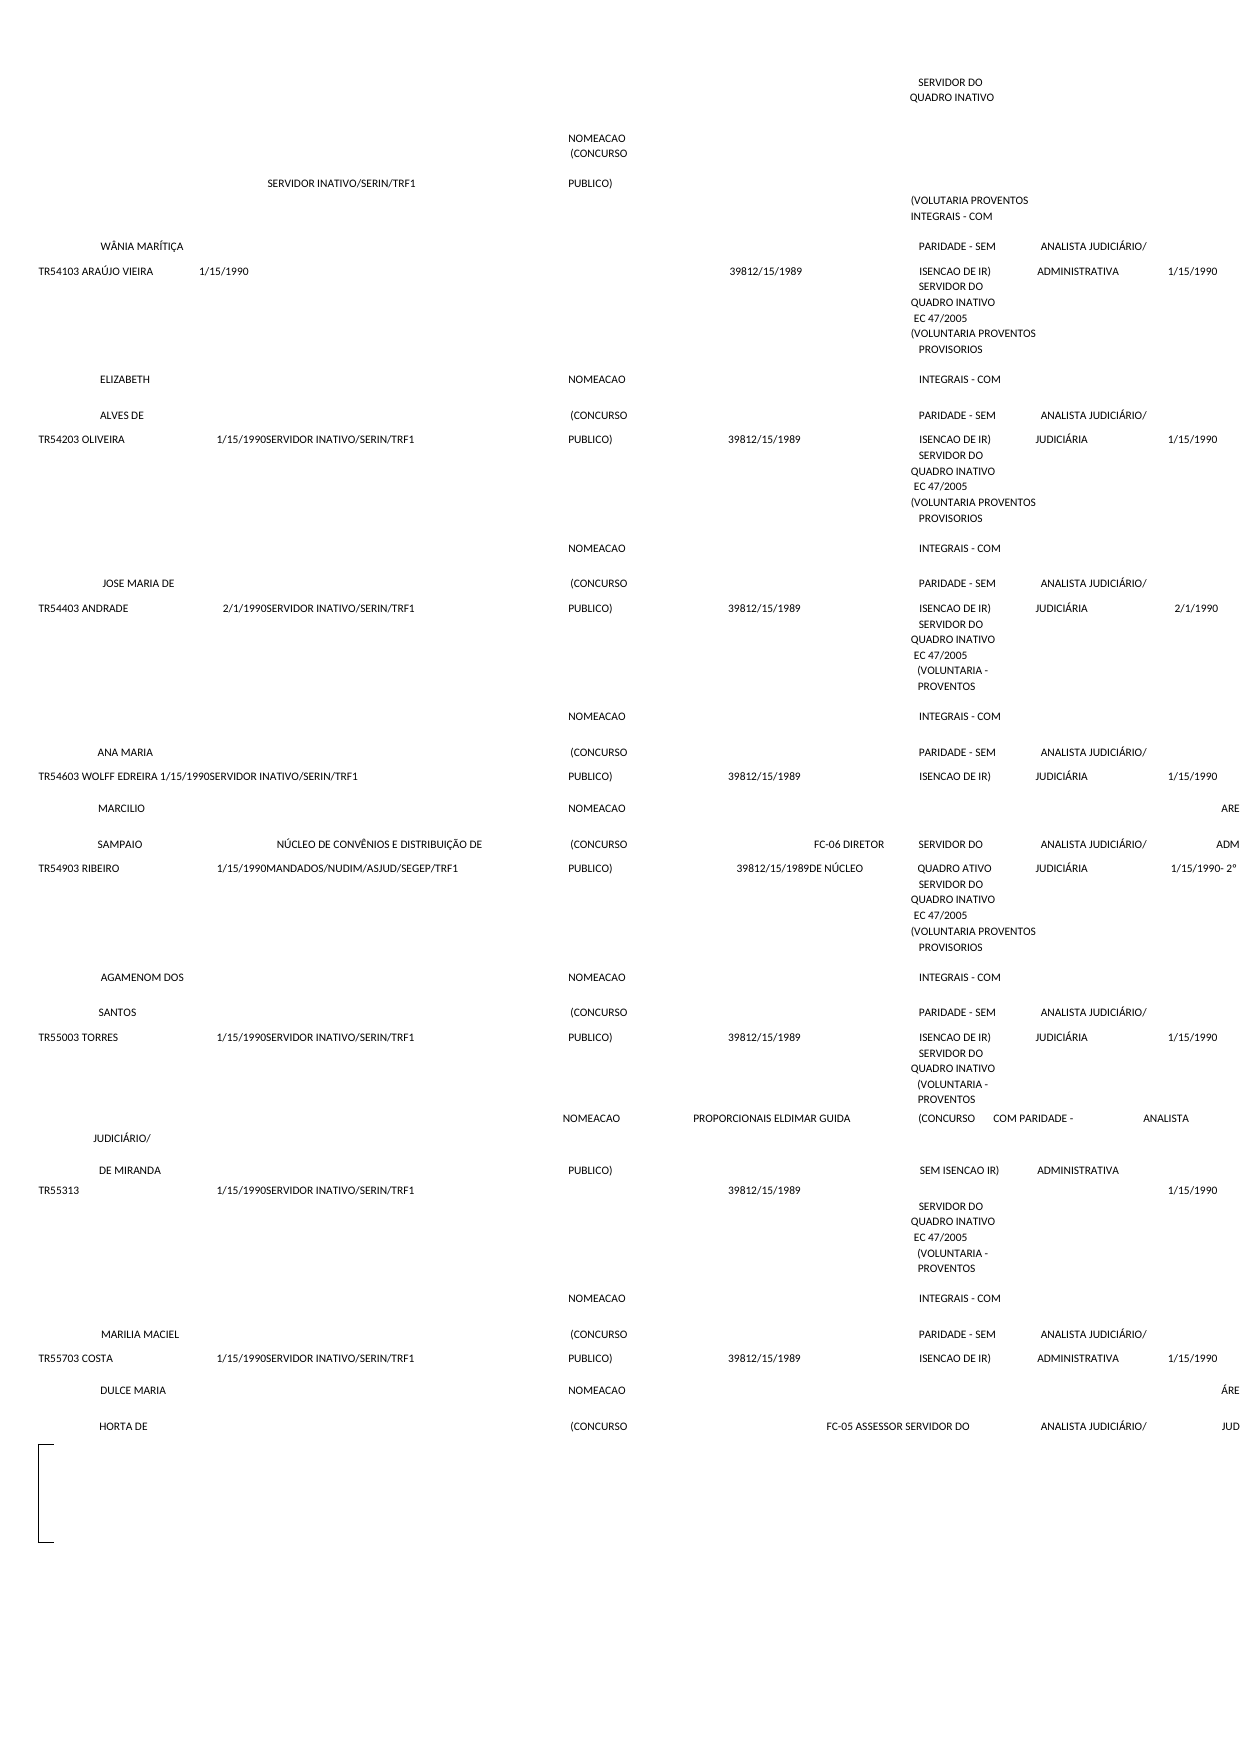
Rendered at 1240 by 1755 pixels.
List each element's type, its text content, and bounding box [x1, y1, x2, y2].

text TR54603 WOLFF EDREIRA 1/15/1990SERVIDOR INATIVO/SERIN/TRF1 PUBLICO) 39812/15/1989 ISENCAO DE IR) JUDICIÁRIA 1/15/1990 [38, 769, 1239, 783]
table_header [39, 1444, 58, 1542]
text EC 47/2005 [748, 479, 1133, 493]
text ELIZABETH NOMEACAO INTEGRAIS - COM [38, 361, 1239, 389]
text PROVISORIOS [748, 511, 1154, 525]
text SERVIDOR DO [748, 448, 1154, 462]
text NOMEACAO INTEGRAIS - COM [38, 1280, 1239, 1308]
text PROVISORIOS [748, 940, 1154, 954]
text TR55003 TORRES 1/15/1990SERVIDOR INATIVO/SERIN/TRF1 PUBLICO) 39812/15/1989 ISENCAO DE IR) JUDICIÁRIA 1/15/1990 [38, 1030, 1239, 1044]
text TR55313 1/15/1990SERVIDOR INATIVO/SERIN/TRF1 39812/15/1989 1/15/1990 [38, 1183, 1239, 1197]
text (VOLUTARIA PROVENTOS [911, 193, 1239, 207]
text QUADRO INATIVO [911, 1061, 1239, 1075]
text ANA MARIA (CONCURSO PARIDADE - SEM ANALISTA JUDICIÁRIO/ [38, 734, 1239, 762]
text EC 47/2005 [748, 311, 1133, 325]
text JOSE MARIA DE (CONCURSO PARIDADE - SEM ANALISTA JUDICIÁRIO/ [38, 566, 1239, 593]
text PROVENTOS [748, 1261, 1145, 1275]
text PROVENTOS [748, 679, 1145, 693]
text INTEGRAIS - COM [911, 209, 1239, 223]
text DE MIRANDA PUBLICO) SEM ISENCAO IR) ADMINISTRATIVA [38, 1152, 1239, 1180]
text (VOLUNTARIA - [748, 664, 1158, 678]
text SERVIDOR DO [748, 280, 1154, 294]
text MARILIA MACIEL (CONCURSO PARIDADE - SEM ANALISTA JUDICIÁRIO/ [38, 1316, 1239, 1344]
text QUADRO INATIVO [911, 1214, 1239, 1228]
text TR54403 ANDRADE 2/1/1990SERVIDOR INATIVO/SERIN/TRF1 PUBLICO) 39812/15/1989 ISENCAO DE IR) JUDICIÁRIA 2/1/1990 [38, 601, 1239, 615]
text SAMPAIO NÚCLEO DE CONVÊNIOS E DISTRIBUIÇÃO DE (CONCURSO FC-06 DIRETOR SERVIDOR DO ANALISTA JUDICIÁRIO/ ADM [38, 826, 1239, 854]
text DULCE MARIA NOMEACAO ÁRE [38, 1372, 1239, 1401]
text HORTA DE (CONCURSO FC-05 ASSESSOR SERVIDOR DO ANALISTA JUDICIÁRIO/ JUD [38, 1408, 1239, 1436]
text NOMEACAO INTEGRAIS - COM [38, 698, 1239, 726]
text SERVIDOR DO [748, 877, 1154, 891]
text MARCILIO NOMEACAO ARE [38, 790, 1239, 818]
text (VOLUNTARIA - [748, 1246, 1158, 1260]
text PROVISORIOS [748, 342, 1154, 356]
text EC 47/2005 [748, 1230, 1133, 1244]
text SANTOS (CONCURSO PARIDADE - SEM ANALISTA JUDICIÁRIO/ [38, 994, 1239, 1023]
text QUADRO INATIVO [911, 632, 1239, 646]
text SERVIDOR DO [748, 1199, 1154, 1213]
text TR54103 ARAÚJO VIEIRA 1/15/1990 39812/15/1989 ISENCAO DE IR) ADMINISTRATIVA 1/15/1990 [38, 264, 1239, 278]
text QUADRO INATIVO [911, 893, 1239, 907]
text (VOLUNTARIA PROVENTOS [911, 495, 1239, 509]
text SERVIDOR DO [748, 617, 1154, 631]
text (VOLUNTARIA PROVENTOS [911, 326, 1239, 340]
text (VOLUNTARIA - [748, 1077, 1158, 1091]
text NOMEACAO PROPORCIONAIS ELDIMAR GUIDA (CONCURSO COM PARIDADE - ANALISTA JUDICIÁRIO/ [93, 1112, 1239, 1146]
text ALVES DE (CONCURSO PARIDADE - SEM ANALISTA JUDICIÁRIO/ [38, 397, 1239, 425]
text TR54203 OLIVEIRA 1/15/1990SERVIDOR INATIVO/SERIN/TRF1 PUBLICO) 39812/15/1989 ISENCAO DE IR) JUDICIÁRIA 1/15/1990 [38, 432, 1239, 446]
text NOMEACAO INTEGRAIS - COM [38, 530, 1239, 558]
text QUADRO INATIVO [911, 295, 1239, 309]
text SERVIDOR DO [748, 1046, 1154, 1060]
text EC 47/2005 [748, 909, 1133, 923]
text QUADRO INATIVO [911, 464, 1239, 478]
text PROVENTOS [748, 1093, 1145, 1107]
text WÂNIA MARÍTIÇA PARIDADE - SEM ANALISTA JUDICIÁRIO/ [38, 228, 1239, 256]
text EC 47/2005 [748, 648, 1133, 662]
text TR54903 RIBEIRO 1/15/1990MANDADOS/NUDIM/ASJUD/SEGEP/TRF1 PUBLICO) 39812/15/1989DE NÚCLEO QUADRO ATIVO JUDICIÁRIA 1/15/1990- 2º [38, 862, 1239, 876]
text (VOLUNTARIA PROVENTOS [911, 924, 1239, 938]
text TR55703 COSTA 1/15/1990SERVIDOR INATIVO/SERIN/TRF1 PUBLICO) 39812/15/1989 ISENCAO DE IR) ADMINISTRATIVA 1/15/1990 [38, 1352, 1239, 1366]
text AGAMENOM DOS NOMEACAO INTEGRAIS - COM [38, 959, 1239, 987]
